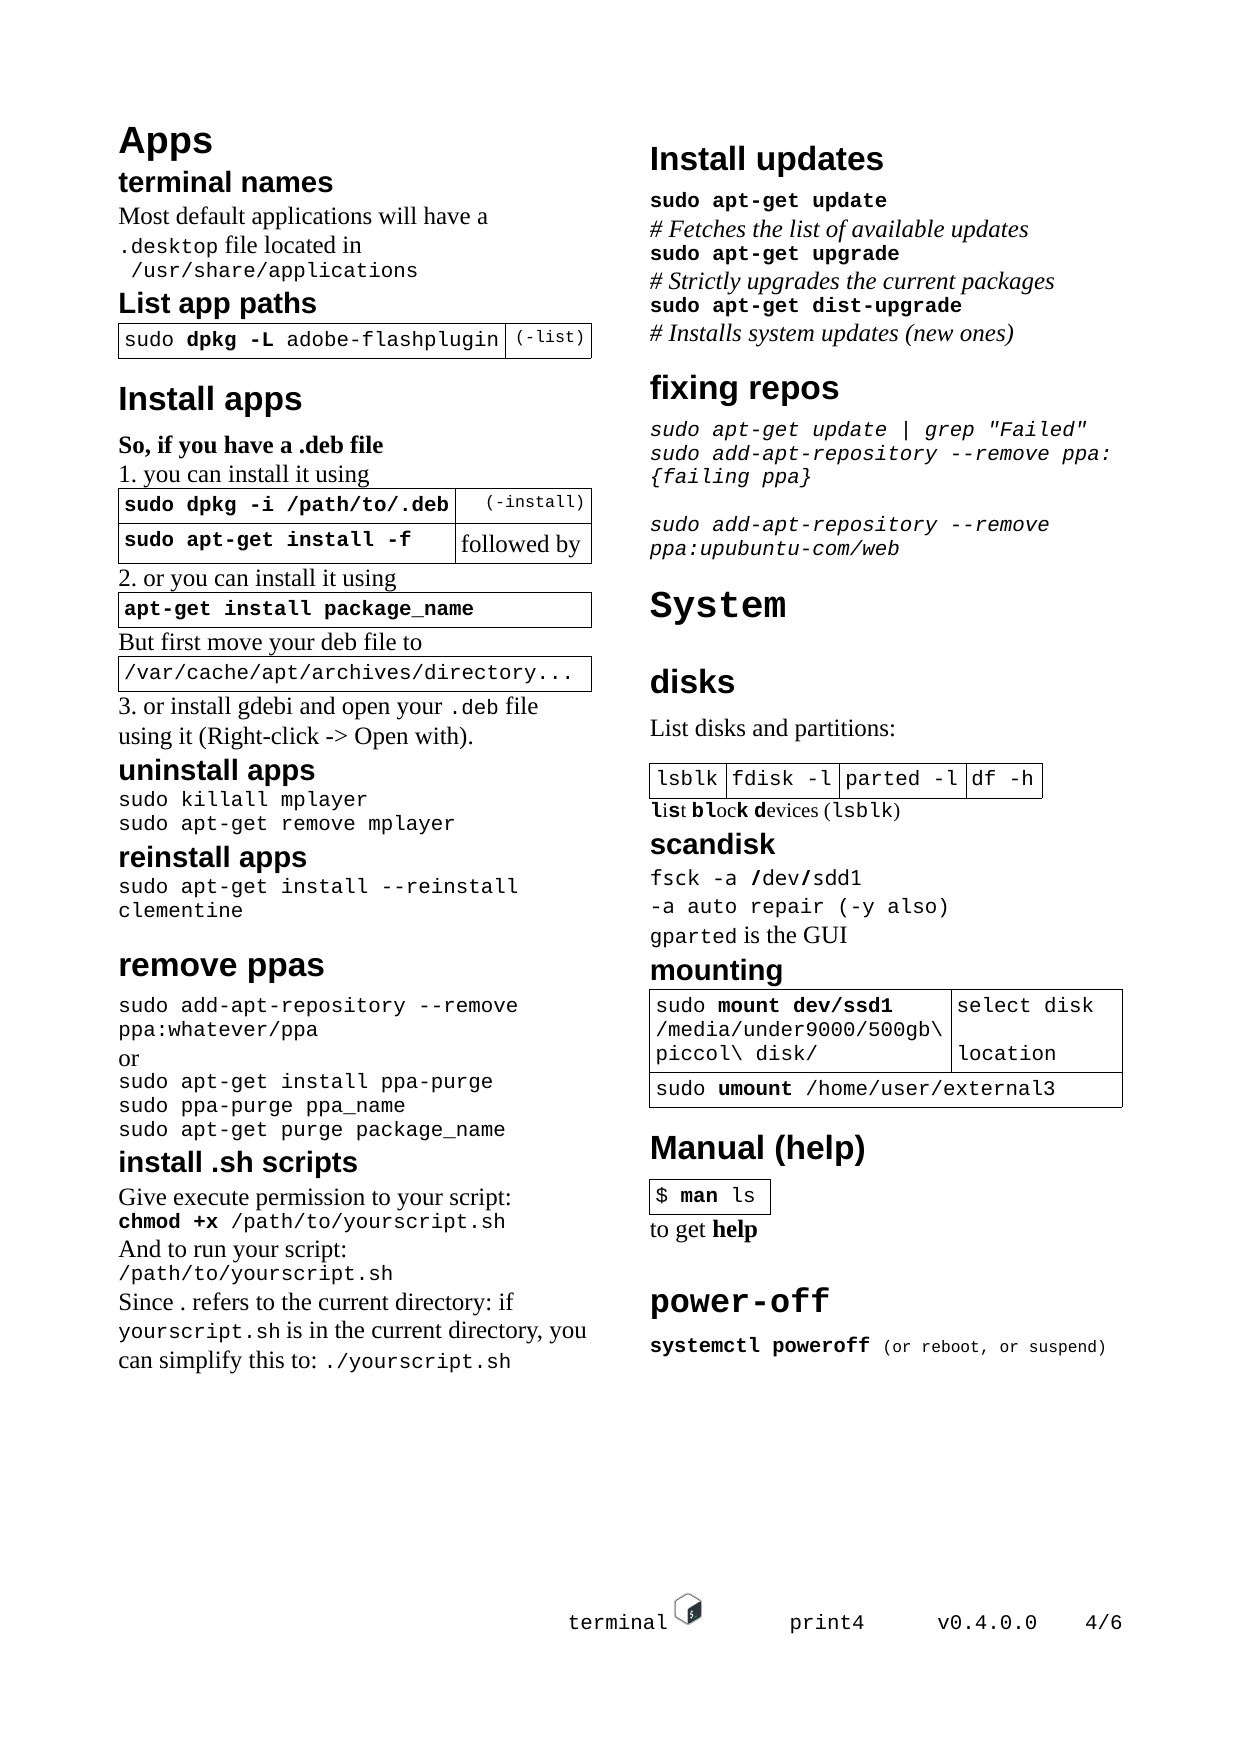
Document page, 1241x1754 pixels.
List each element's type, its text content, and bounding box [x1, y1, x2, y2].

text # Fetches the list of available updates [649, 214, 1122, 242]
text And to run your script: [118, 1234, 591, 1263]
text sudo apt-get upgrade [649, 242, 1122, 266]
subtitle Manual (help) [649, 1128, 1122, 1167]
table_header (-install) [456, 489, 591, 523]
subtitle uninstall apps [118, 753, 591, 786]
table_cell followed by [456, 524, 591, 563]
subtitle mounting [649, 953, 1122, 986]
text sudo apt-get install --reinstall clementine [118, 876, 591, 923]
subtitle scandisk [649, 827, 1122, 860]
subtitle fixing repos [649, 368, 1122, 407]
subtitle reinstall apps [118, 839, 591, 873]
text # Installs system updates (new ones) [649, 318, 1122, 347]
table_cell sudo apt-get install -f [119, 524, 455, 563]
text Give execute permission to your script: [118, 1182, 591, 1211]
table_header parted -l [840, 764, 966, 798]
text sudo apt-get update | grep "Failed" [649, 419, 1122, 443]
text systemctl poweroff (or reboot, or suspend) [649, 1335, 1122, 1358]
text to get help [649, 1214, 1122, 1243]
table_header (-list) [506, 324, 591, 358]
text Most default applications will have a .desktop file located in [118, 201, 591, 260]
table_header apt-get install package_name [119, 593, 591, 627]
subtitle disks [649, 662, 1122, 701]
text 2. or you can install it using [118, 564, 591, 592]
text -a auto repair (-y also) [649, 892, 1122, 920]
subtitle List app paths [118, 286, 591, 320]
table_header sudo dpkg -i /path/to/.deb [119, 489, 455, 523]
subtitle Apps [118, 118, 591, 162]
text sudo apt-get update [649, 190, 1122, 214]
text sudo apt-get remove mplayer [118, 813, 591, 837]
subtitle install .sh scripts [118, 1145, 591, 1179]
text gparted is the GUI [649, 920, 1122, 950]
text 1. you can install it using [118, 459, 591, 488]
text fsck -a /dev/sdd1 [649, 863, 1122, 892]
text sudo add-apt-repository --remove ppa:{failing ppa} [649, 443, 1122, 490]
text So, if you have a .deb file [118, 430, 591, 459]
table_header sudo mount dev/ssd1 /media/under9000/500gb\ piccol\ disk/ [650, 990, 951, 1072]
table_header /var/cache/apt/archives/directory... [119, 657, 591, 691]
subtitle Install updates [649, 139, 1122, 178]
table_header sudo dpkg -L adobe-flashplugin [119, 324, 505, 358]
text But first move your deb file to [118, 628, 591, 656]
text sudo add-apt-repository --remove ppa:upubuntu-com/web [649, 514, 1122, 561]
subtitle power-off [649, 1284, 1122, 1322]
subtitle System [649, 586, 1122, 629]
text sudo apt-get install ppa-purge [118, 1072, 591, 1095]
text list block devices (lsblk) [649, 798, 1122, 824]
subtitle terminal names [118, 165, 591, 198]
text 3. or install gdebi and open your .deb file using it (Right-click -> Open with). [118, 692, 591, 750]
text chmod +x /path/to/yourscript.sh [118, 1211, 591, 1234]
subtitle remove ppas [118, 944, 591, 983]
text /usr/share/applications [118, 260, 591, 283]
table_header $ man ls [650, 1180, 770, 1214]
text sudo apt-get purge package_name [118, 1119, 591, 1142]
text Since . refers to the current directory: if yourscript.sh is in the current directory, you can simplify this to: ./yourscript.sh [118, 1287, 591, 1375]
text sudo ppa-purge ppa_name [118, 1095, 591, 1119]
text or [118, 1043, 591, 1072]
table_header fdisk -l [727, 764, 839, 798]
text sudo killall mplayer [118, 789, 591, 813]
table_header select disk location [952, 990, 1122, 1072]
picture [667, 1588, 709, 1630]
text sudo add-apt-repository --remove ppa:whatever/ppa [118, 996, 591, 1043]
text List disks and partitions: [649, 713, 1122, 742]
table_header lsblk [650, 764, 726, 798]
text # Strictly upgrades the current packages [649, 266, 1122, 295]
table_cell sudo umount /home/user/external3 [650, 1073, 1122, 1107]
subtitle Install apps [118, 379, 591, 418]
table_header df -h [967, 764, 1042, 798]
text sudo apt-get dist-upgrade [649, 295, 1122, 318]
text /path/to/yourscript.sh [118, 1263, 591, 1287]
